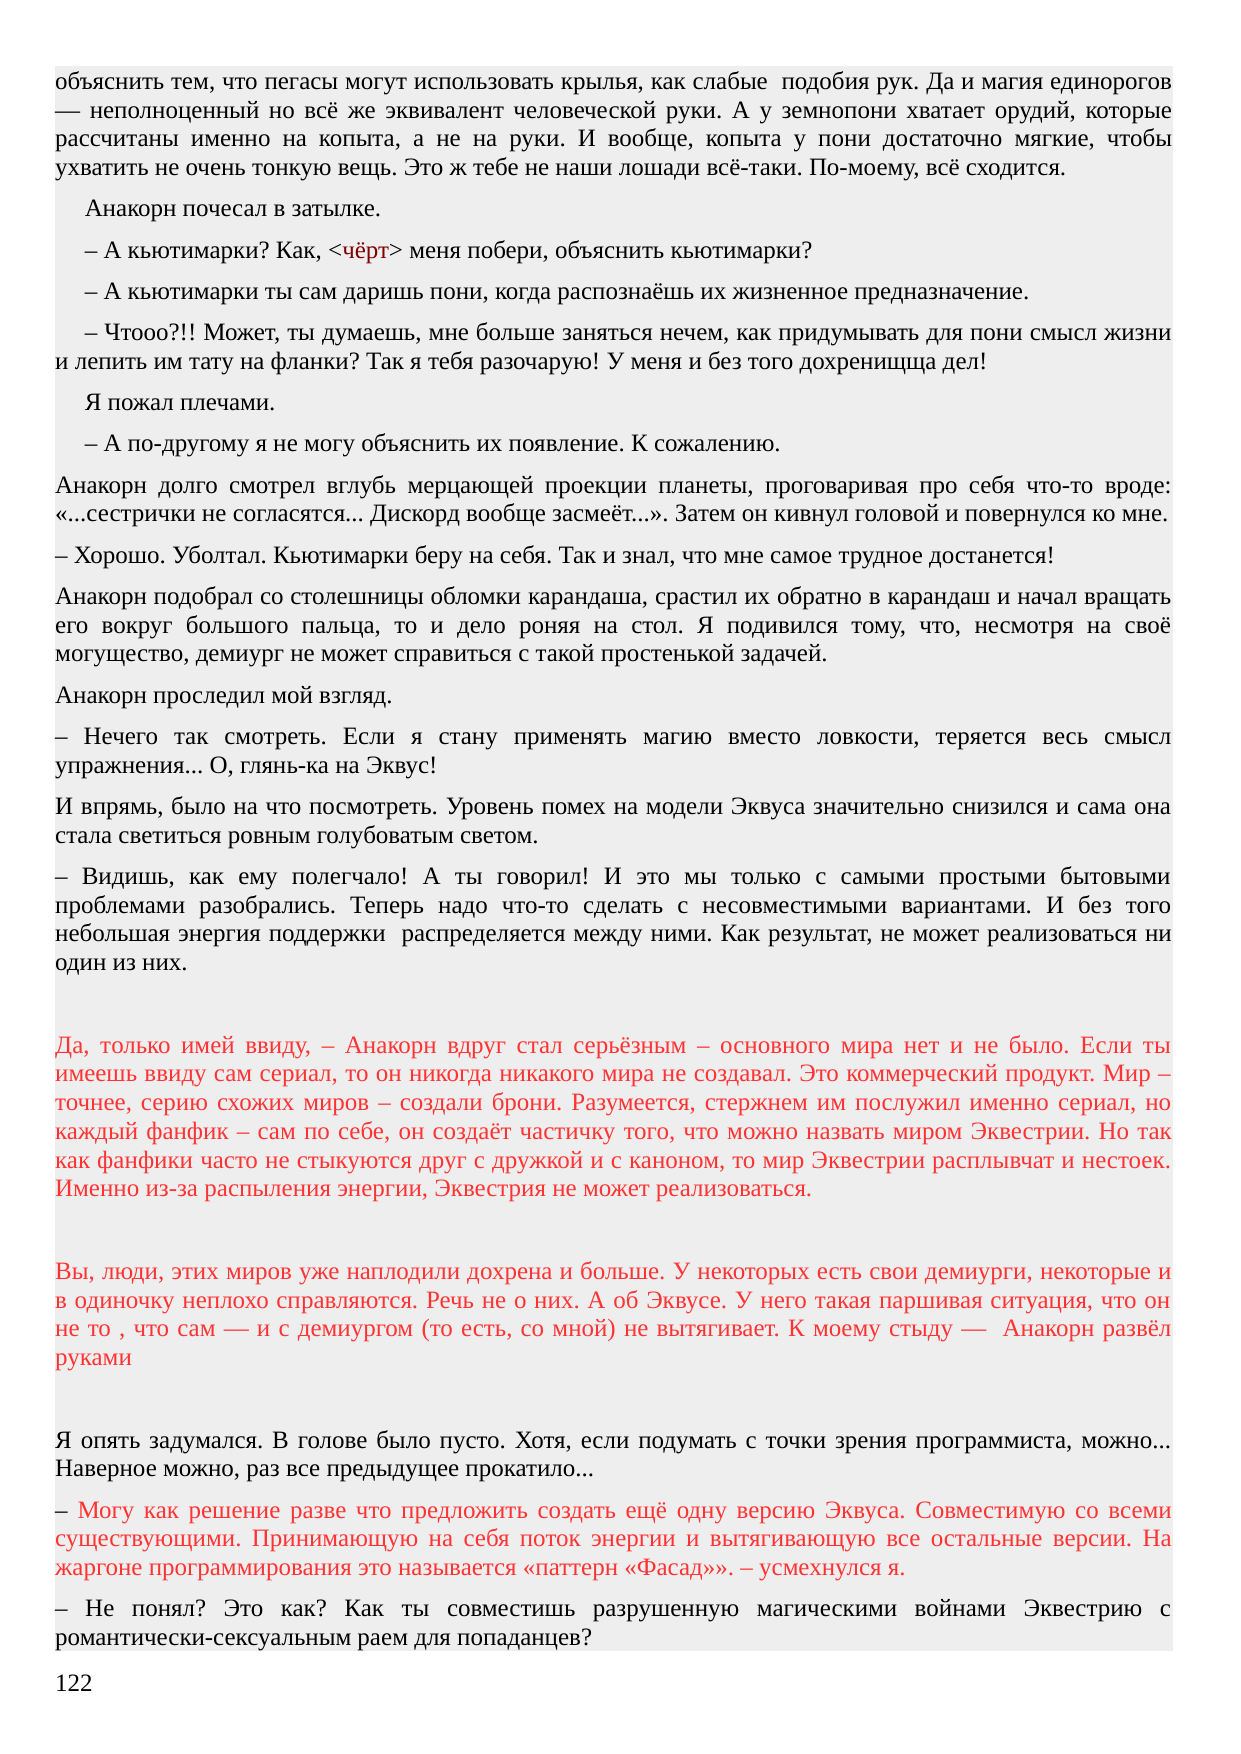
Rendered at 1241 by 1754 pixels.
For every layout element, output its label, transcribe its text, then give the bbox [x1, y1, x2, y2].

text Анакорн проследил мой взгляд. [55, 680, 1173, 708]
text Вы, люди, этих миров уже наплодили дохрена и больше. У некоторых есть свои демиурги, некоторые и в одиночку неплохо справляются. Речь не о них. А об Эквусе. У него такая паршивая ситуация, что он не то , что сам — и с демиургом (то есть, со мной) не вытягивает. К моему стыду — Анакорн развёл руками [55, 1256, 1173, 1371]
text Да, только имей ввиду, – Анакорн вдруг стал серьёзным – основного мира нет и не было. Если ты имеешь ввиду сам сериал, то он никогда никакого мира не создавал. Это коммерческий продукт. Мир – точнее, серию схожих миров – создали брони. Разумеется, стержнем им послужил именно сериал, но каждый фанфик – сам по себе, он создаёт частичку того, что можно назвать миром Эквестрии. Но так как фанфики часто не стыкуются друг с дружкой и с каноном, то мир Эквестрии расплывчат и нестоек. Именно из-за распыления энергии, Эквестрия не может реализоваться. [55, 1030, 1173, 1202]
text Анакорн долго смотрел вглубь мерцающей проекции планеты, проговаривая про себя что-то вроде: «...сестрички не согласятся... Дискорд вообще засмеёт...». Затем он кивнул головой и повернулся ко мне. [55, 470, 1173, 527]
text И впрямь, было на что посмотреть. Уровень помех на модели Эквуса значительно снизился и сама она стала светиться ровным голубоватым светом. [55, 791, 1173, 848]
text – Могу как решение разве что предложить создать ещё одну версию Эквуса. Совместимую со всеми существующими. Принимающую на себя поток энергии и вытягивающую все остальные версии. На жаргоне программирования это называется «паттерн «Фасад»». – усмехнулся я. [55, 1495, 1173, 1581]
text – Нечего так смотреть. Если я стану применять магию вместо ловкости, теряется весь смысл упражнения... О, глянь-ка на Эквус! [55, 721, 1173, 778]
text – Не понял? Это как? Как ты совместишь разрушенную магическими войнами Эквестрию с романтически-сексуальным раем для попаданцев? [55, 1593, 1173, 1651]
text – А кьютимарки ты сам даришь пони, когда распознаёшь их жизненное предназначение. [55, 276, 1173, 305]
text Анакорн подобрал со столешницы обломки карандаша, срастил их обратно в карандаш и начал вращать его вокруг большого пальца, то и дело роняя на стол. Я подивился тому, что, несмотря на своё могущество, демиург не может справиться с такой простенькой задачей. [55, 581, 1173, 667]
text Анакорн почесал в затылке. [55, 193, 1173, 222]
text – А по-другому я не могу объяснить их появление. К сожалению. [55, 428, 1173, 457]
text объяснить тем, что пегасы могут использовать крылья, как слабые подобия рук. Да и магия единорогов — неполноценный но всё же эквивалент человеческой руки. А у земнопони хватает орудий, которые рассчитаны именно на копыта, а не на руки. И вообще, копыта у пони достаточно мягкие, чтобы ухватить не очень тонкую вещь. Это ж тебе не наши лошади всё-таки. По-моему, всё сходится. [55, 66, 1173, 181]
text – Видишь, как ему полегчало! А ты говорил! И это мы только с самыми простыми бытовыми проблемами разобрались. Теперь надо что-то сделать с несовместимыми вариантами. И без того небольшая энергия поддержки распределяется между ними. Как результат, не может реализоваться ни один из них. [55, 861, 1173, 976]
text – Чтооо?!! Может, ты думаешь, мне больше заняться нечем, как придумывать для пони смысл жизни и лепить им тату на фланки? Так я тебя разочарую! У меня и без того дохренищща дел! [55, 317, 1173, 375]
text Я пожал плечами. [55, 387, 1173, 416]
text – Хорошо. Уболтал. Кьютимарки беру на себя. Так и знал, что мне самое трудное достанется! [55, 540, 1173, 568]
text Я опять задумался. В голове было пусто. Хотя, если подумать с точки зрения программиста, можно... Наверное можно, раз все предыдущее прокатило... [55, 1425, 1173, 1482]
text – А кьютимарки? Как, <чёрт> меня побери, объяснить кьютимарки? [55, 235, 1173, 263]
